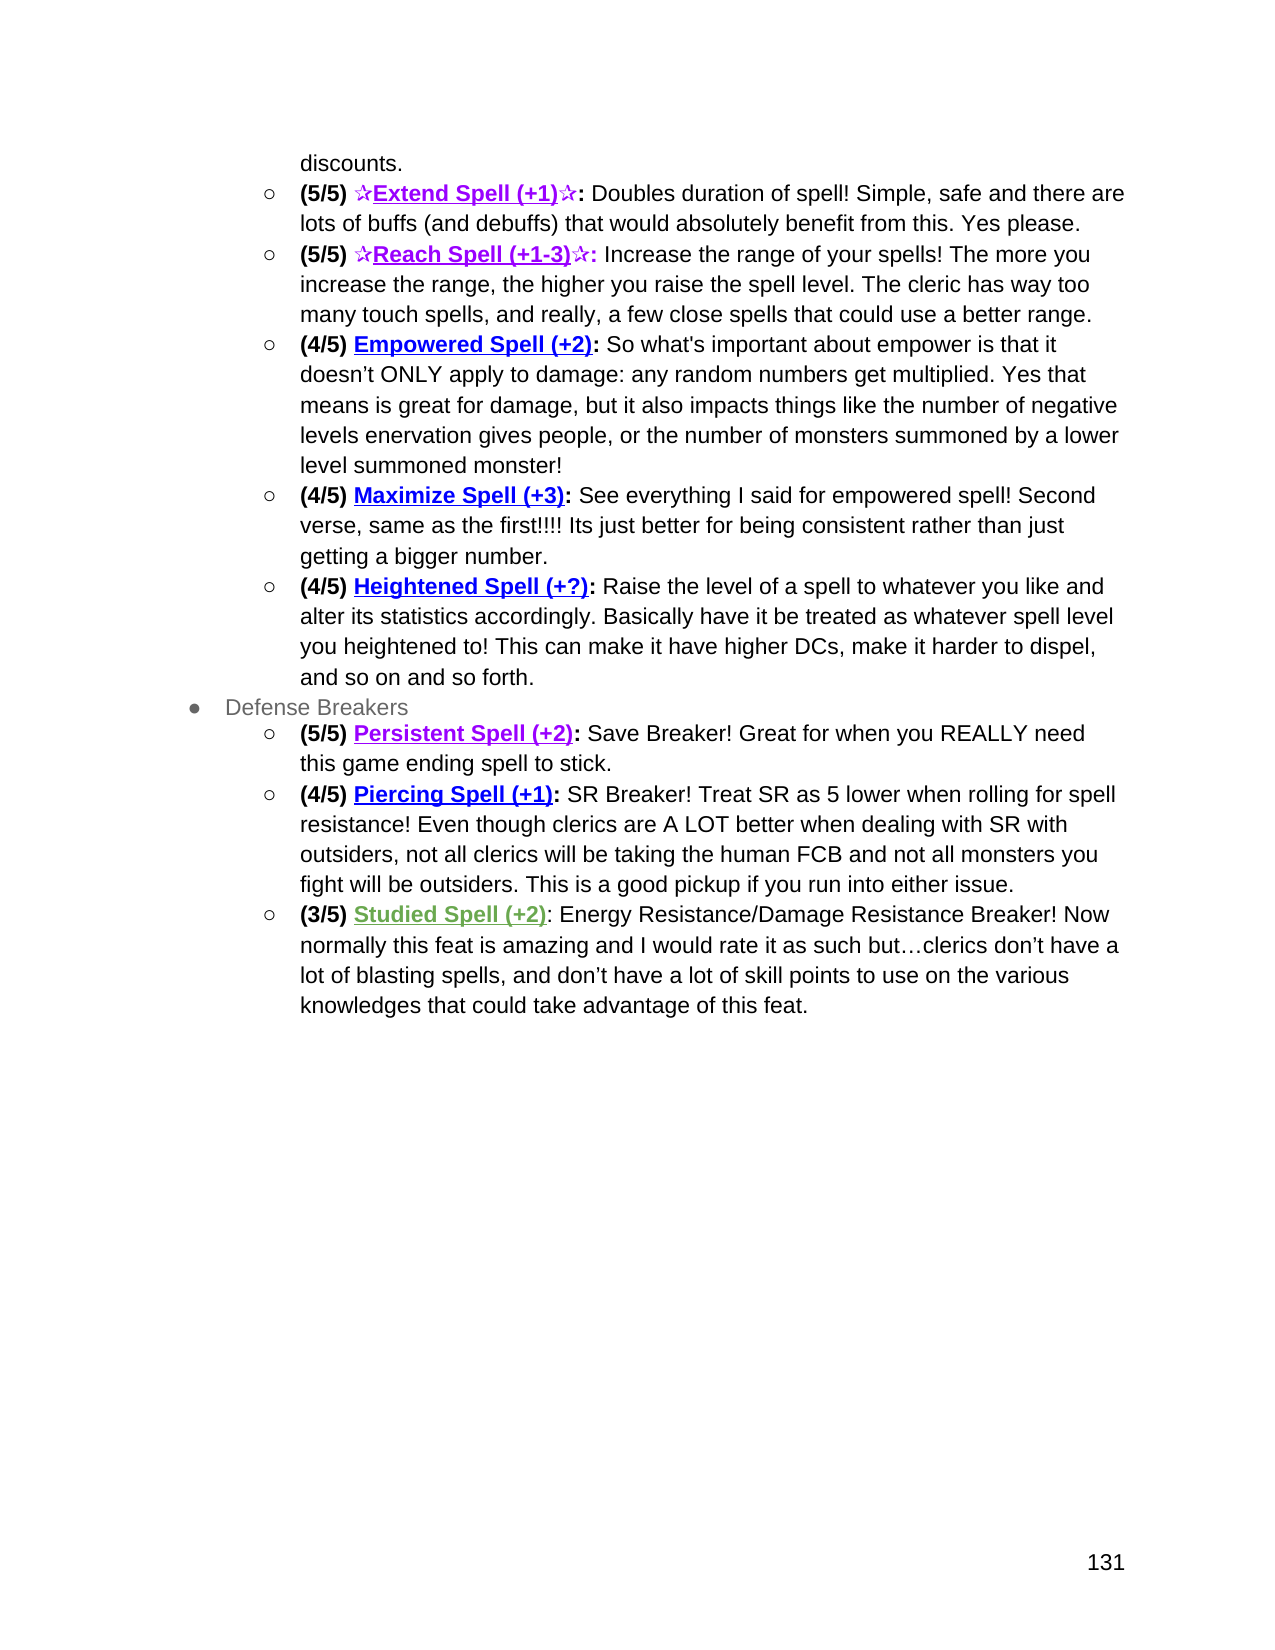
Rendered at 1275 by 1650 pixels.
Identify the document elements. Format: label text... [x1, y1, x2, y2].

list (5/5) Persistent Spell (+2): Save Breaker! Great for when you REALLY need this game ending spell to stick. [262, 720, 1125, 777]
list discounts. [262, 150, 1125, 176]
list (4/5) Piercing Spell (+1): SR Breaker! Treat SR as 5 lower when rolling for spell resistance! Even though clerics are A LOT better when dealing with SR with outsiders, not all clerics will be taking the human FCB and not all monsters you fight will be outsiders. This is a good pickup if you run into either issue. [262, 781, 1125, 897]
list (3/5) Studied Spell (+2): Energy Resistance/Damage Resistance Breaker! Now normally this feat is amazing and I would rate it as such but…clerics don’t have a lot of blasting spells, and don’t have a lot of skill points to use on the various knowledges that could take advantage of this feat. [262, 901, 1125, 1018]
list (5/5) ✰Extend Spell (+1)✰: Doubles duration of spell! Simple, safe and there are lots of buffs (and debuffs) that would absolutely benefit from this. Yes please. [262, 180, 1125, 237]
list (4/5) Heightened Spell (+?): Raise the level of a spell to whatever you like and alter its statistics accordingly. Basically have it be treated as whatever spell level you heightened to! This can make it have higher DCs, make it harder to dispel, and so on and so forth. [262, 573, 1125, 690]
list (5/5) ✰Reach Spell (+1-3)✰: Increase the range of your spells! The more you increase the range, the higher you raise the spell level. The cleric has way too many touch spells, and really, a few close spells that could use a better range. [262, 241, 1125, 327]
subtitle Defense Breakers [187, 694, 1125, 720]
list (4/5) Empowered Spell (+2): So what's important about empower is that it doesn’t ONLY apply to damage: any random numbers get multiplied. Yes that means is great for damage, but it also impacts things like the number of negative levels enervation gives people, or the number of monsters summoned by a lower level summoned monster! [262, 331, 1125, 478]
list (4/5) Maximize Spell (+3): See everything I said for empowered spell! Second verse, same as the first!!!! Its just better for being consistent rather than just getting a bigger number. [262, 482, 1125, 569]
